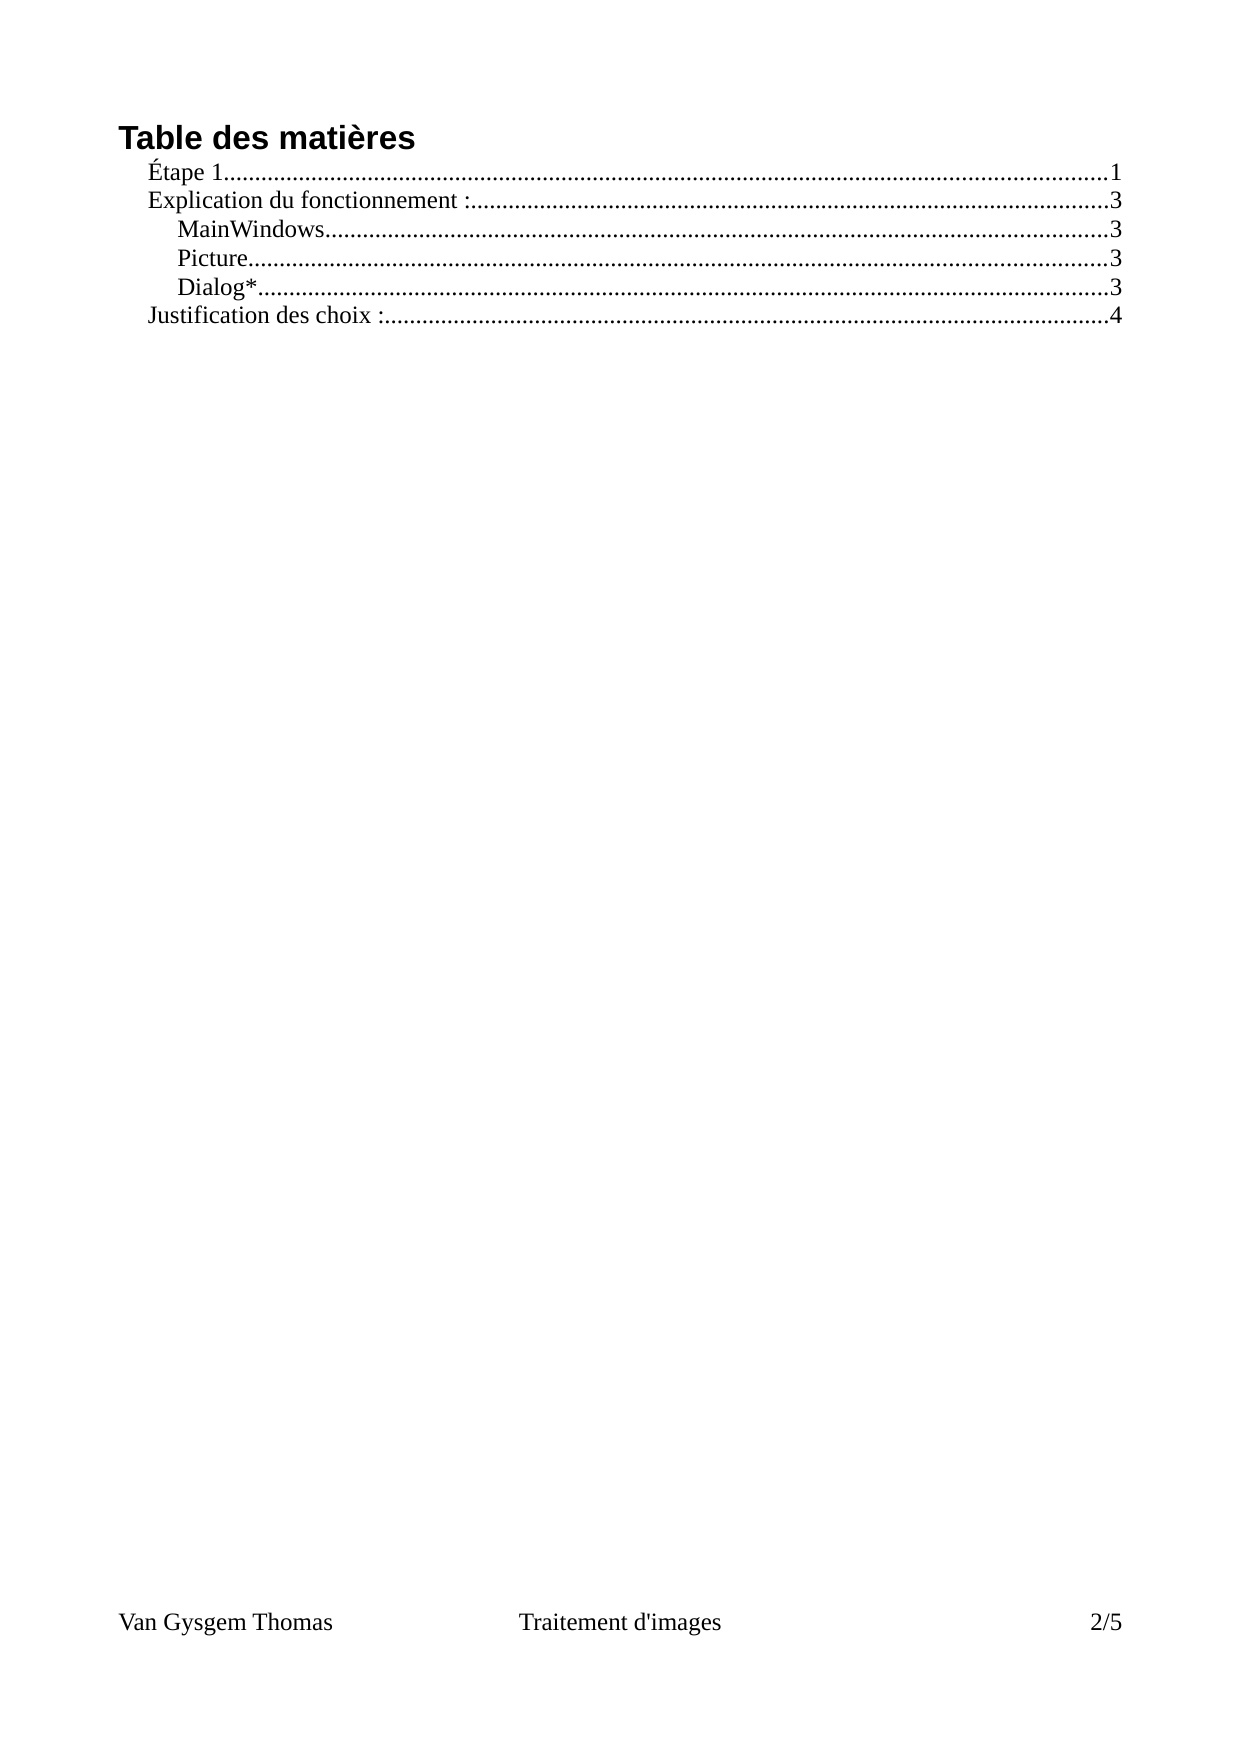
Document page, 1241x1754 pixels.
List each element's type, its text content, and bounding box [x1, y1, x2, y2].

text Explication du fonctionnement : 3 [148, 185, 1122, 214]
text Picture 3 [177, 243, 1122, 272]
text Dialog* 3 [177, 272, 1122, 300]
text MainWindows 3 [177, 214, 1122, 243]
text Étape 1 1 [148, 157, 1122, 185]
text Justification des choix : 4 [148, 300, 1122, 329]
subtitle Table des matières [118, 118, 1122, 157]
